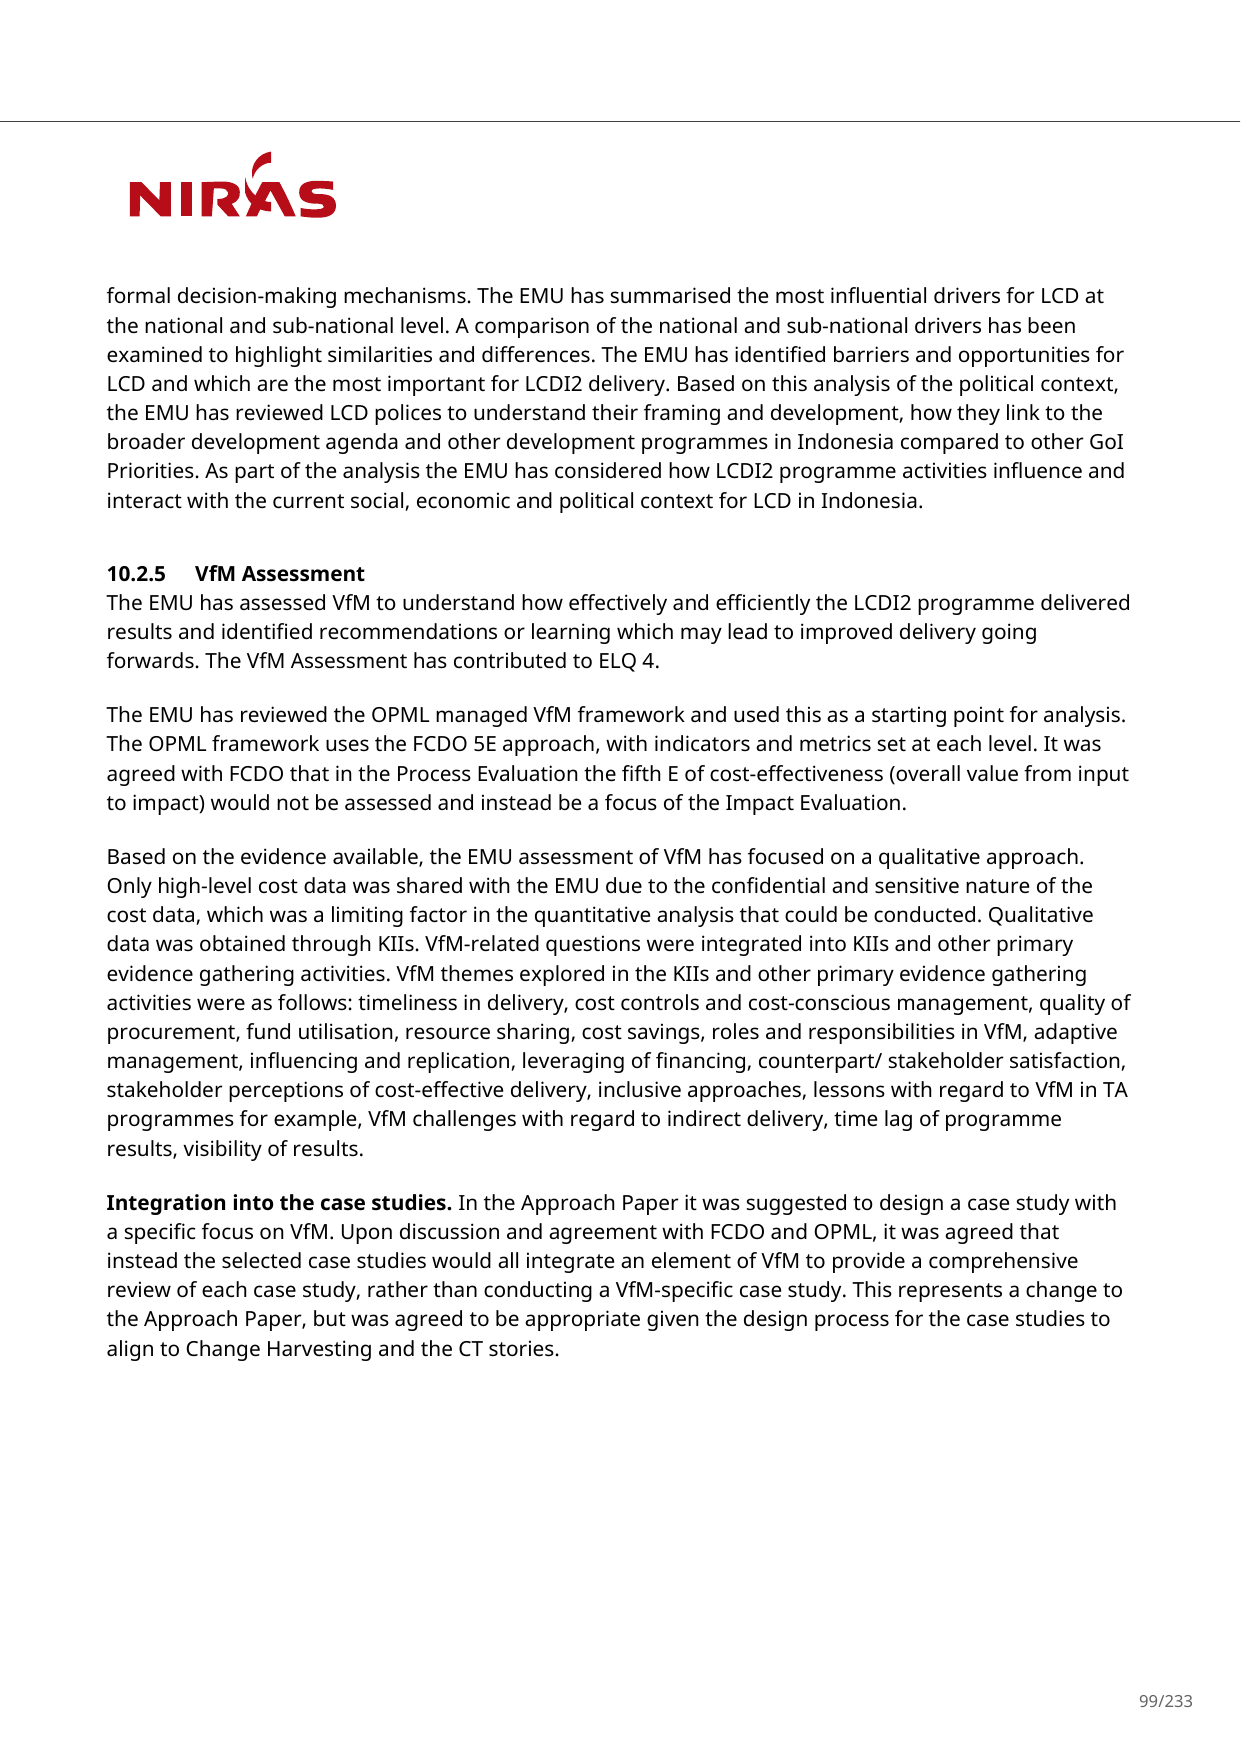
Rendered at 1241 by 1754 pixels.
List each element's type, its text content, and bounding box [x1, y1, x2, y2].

text The EMU has reviewed the OPML managed VfM framework and used this as a starting point for analysis. The OPML framework uses the FCDO 5E approach, with indicators and metrics set at each level. It was agreed with FCDO that in the Process Evaluation the fifth E of cost-effectiveness (overall value from input to impact) would not be assessed and instead be a focus of the Impact Evaluation. [106, 699, 1134, 816]
text Integration into the case studies. In the Approach Paper it was suggested to design a case study with a specific focus on VfM. Upon discussion and agreement with FCDO and OPML, it was agreed that instead the selected case studies would all integrate an element of VfM to provide a comprehensive review of each case study, rather than conducting a VfM-specific case study. This represents a change to the Approach Paper, but was agreed to be appropriate given the design process for the case studies to align to Change Harvesting and the CT stories. [106, 1187, 1134, 1362]
text Based on the evidence available, the EMU assessment of VfM has focused on a qualitative approach. Only high-level cost data was shared with the EMU due to the confidential and sensitive nature of the cost data, which was a limiting factor in the quantitative analysis that could be conducted. Qualitative data was obtained through KIIs. VfM-related questions were integrated into KIIs and other primary evidence gathering activities. VfM themes explored in the KIIs and other primary evidence gathering activities were as follows: timeliness in delivery, cost controls and cost-conscious management, quality of procurement, fund utilisation, resource sharing, cost savings, roles and responsibilities in VfM, adaptive management, influencing and replication, leveraging of financing, counterpart/ stakeholder satisfaction, stakeholder perceptions of cost-effective delivery, inclusive approaches, lessons with regard to VfM in TA programmes for example, VfM challenges with regard to indirect delivery, time lag of programme results, visibility of results. [106, 841, 1134, 1162]
subtitle VfM Assessment [106, 558, 1134, 587]
text The EMU has assessed VfM to understand how effectively and efficiently the LCDI2 programme delivered results and identified recommendations or learning which may lead to improved delivery going forwards. The VfM Assessment has contributed to ELQ 4. [106, 587, 1134, 674]
text formal decision-making mechanisms. The EMU has summarised the most influential drivers for LCD at the national and sub-national level. A comparison of the national and sub-national drivers has been examined to highlight similarities and differences. The EMU has identified barriers and opportunities for LCD and which are the most important for LCDI2 delivery. Based on this analysis of the political context, the EMU has reviewed LCD polices to understand their framing and development, how they link to the broader development agenda and other development programmes in Indonesia compared to other GoI Priorities. As part of the analysis the EMU has considered how LCDI2 programme activities influence and interact with the current social, economic and political context for LCD in Indonesia. [106, 281, 1134, 514]
